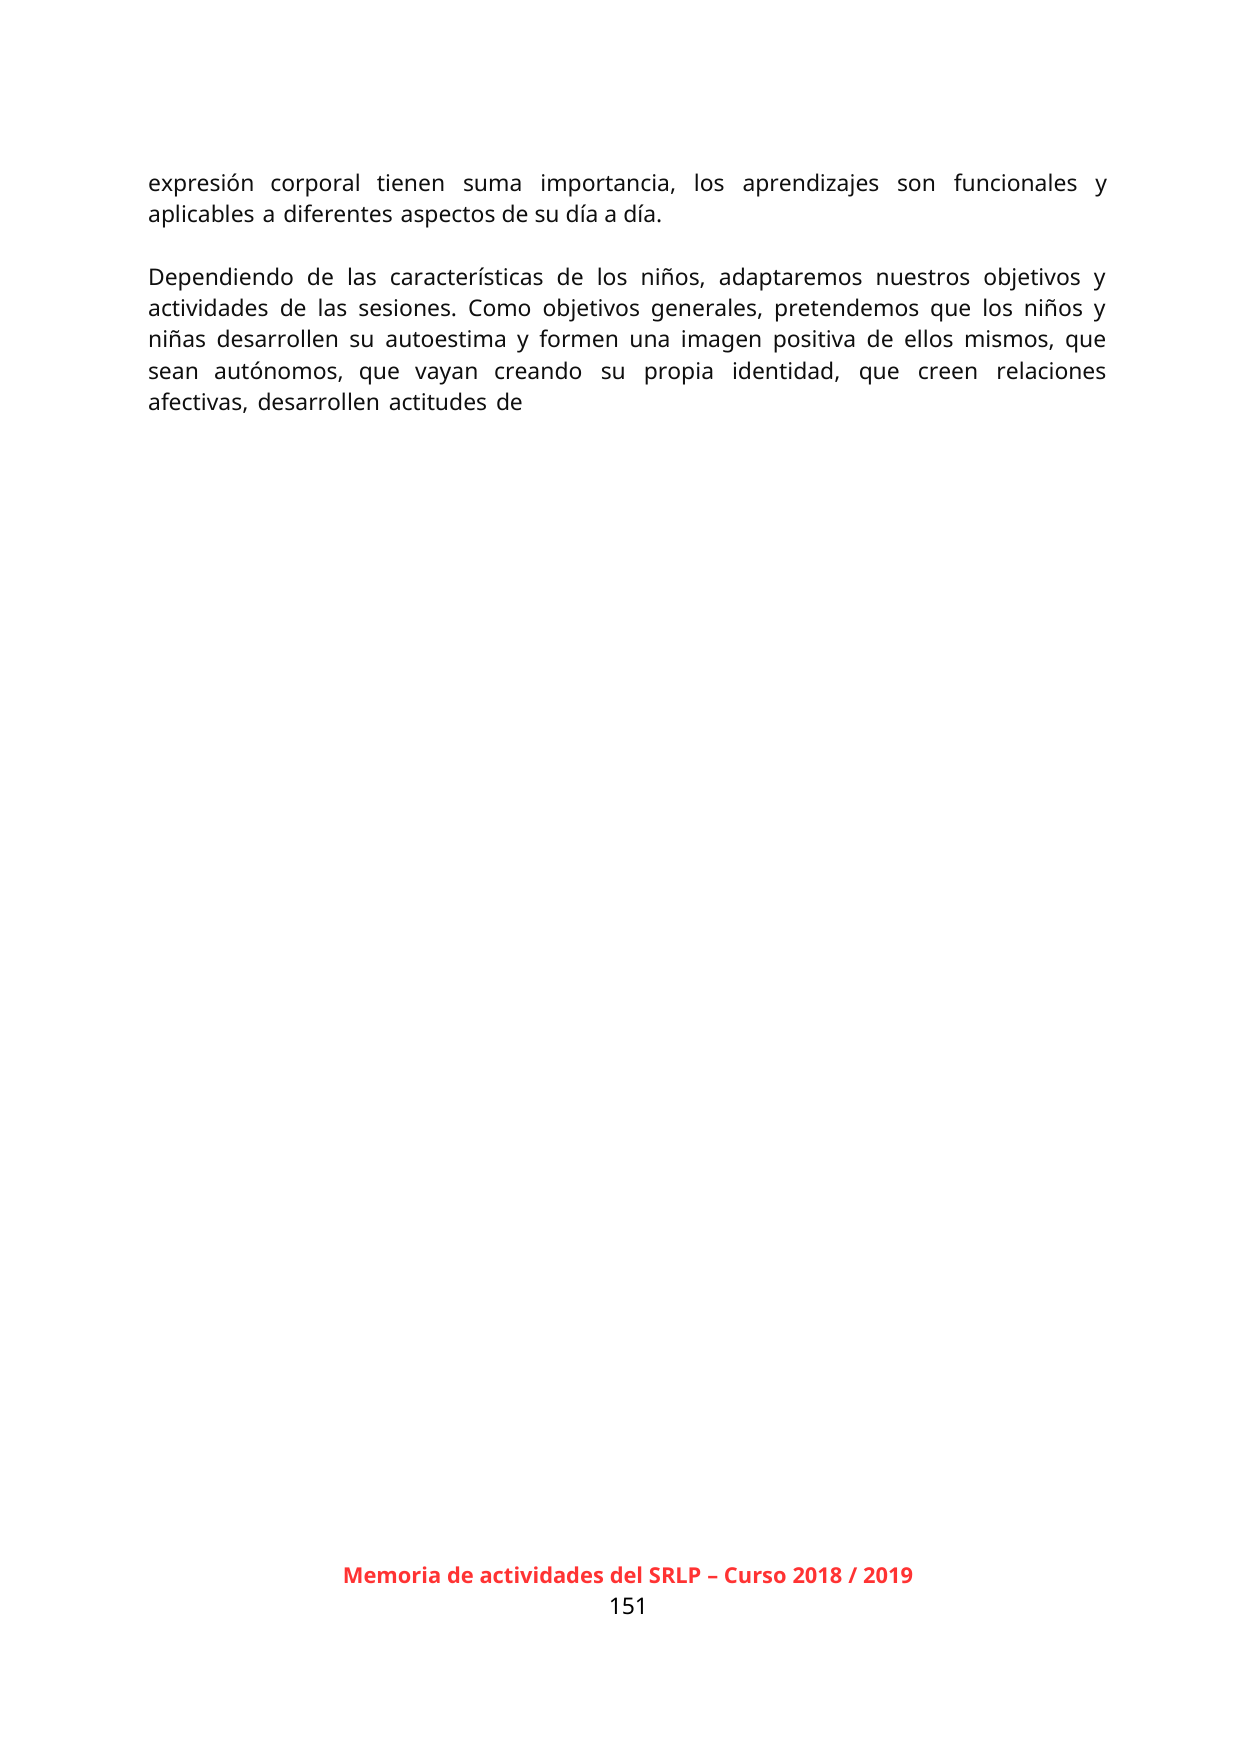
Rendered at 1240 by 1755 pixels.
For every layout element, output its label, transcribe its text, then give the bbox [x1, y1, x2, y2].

text expresión corporal tienen suma importancia, los aprendizajes son funcionales y aplicables a diferentes aspectos de su día a día. [148, 167, 1107, 229]
text Dependiendo de las características de los niños, adaptaremos nuestros objetivos y actividades de las sesiones. Como objetivos generales, pretendemos que los niños y niñas desarrollen su autoestima y formen una imagen positiva de ellos mismos, que sean autónomos, que vayan creando su propia identidad, que creen relaciones afectivas, desarrollen actitudes de [148, 261, 1107, 417]
